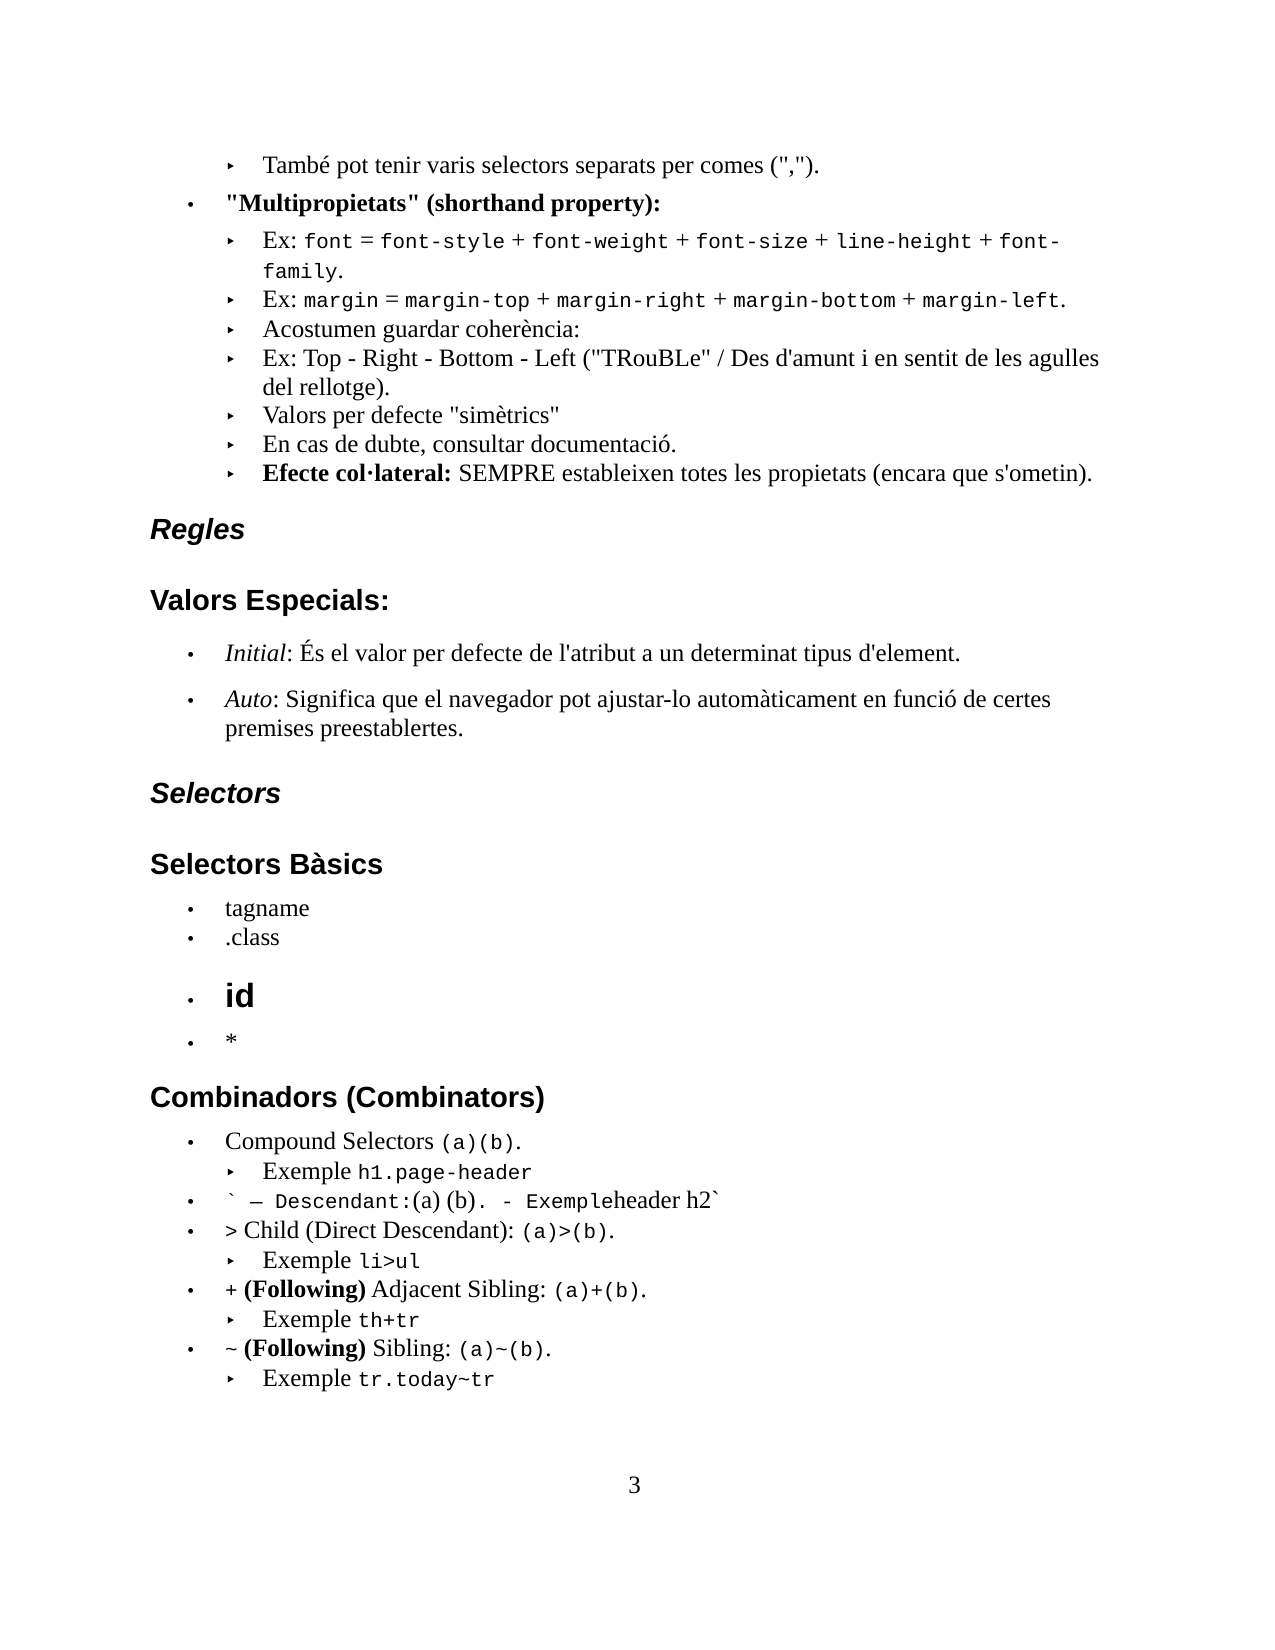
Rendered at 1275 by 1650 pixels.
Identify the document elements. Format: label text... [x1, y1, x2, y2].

list ` — Descendant:(a) (b). - Exempleheader h2` [187, 1186, 1125, 1215]
subtitle Combinadors (Combinators) [150, 1080, 1125, 1114]
list "Multipropietats" (shorthand property): [187, 188, 1125, 216]
list Ex: font = font-style + font-weight + font-size + line-height + font-family. [225, 225, 1125, 284]
subtitle Selectors Bàsics [150, 847, 1125, 880]
list ~ (Following) Sibling: (a)~(b). [187, 1333, 1125, 1363]
subtitle Valors Especials: [150, 583, 1125, 616]
list Exemple h1.page-header [225, 1156, 1125, 1186]
subtitle Regles [150, 512, 1125, 545]
list .class [187, 922, 1125, 950]
list * [187, 1027, 1125, 1055]
list Ex: Top - Right - Bottom - Left ("TRouBLe" / Des d'amunt i en sentit de les agulles del rellotge). [225, 343, 1125, 400]
list Ex: margin = margin-top + margin-right + margin-bottom + margin-left. [225, 284, 1125, 314]
list Exemple th+tr [225, 1304, 1125, 1333]
list Exemple li>ul [225, 1245, 1125, 1274]
list > Child (Direct Descendant): (a)>(b). [187, 1215, 1125, 1245]
list Exemple tr.today~tr [225, 1363, 1125, 1393]
list Compound Selectors (a)(b). [187, 1126, 1125, 1156]
list Valors per defecte "simètrics" [225, 400, 1125, 429]
list També pot tenir varis selectors separats per comes (","). [225, 150, 1125, 179]
list Auto: Significa que el navegador pot ajustar-lo automàticament en funció de certes premises preestablertes. [187, 684, 1125, 742]
list tagname [187, 893, 1125, 922]
list Initial: És el valor per defecte de l'atribut a un determinat tipus d'element. [187, 638, 1125, 666]
subtitle id [187, 975, 1125, 1014]
list En cas de dubte, consultar documentació. [225, 429, 1125, 458]
list + (Following) Adjacent Sibling: (a)+(b). [187, 1274, 1125, 1304]
list Efecte col·lateral: SEMPRE estableixen totes les propietats (encara que s'ometin). [225, 458, 1125, 487]
list Acostumen guardar coherència: [225, 314, 1125, 343]
subtitle Selectors [150, 776, 1125, 809]
